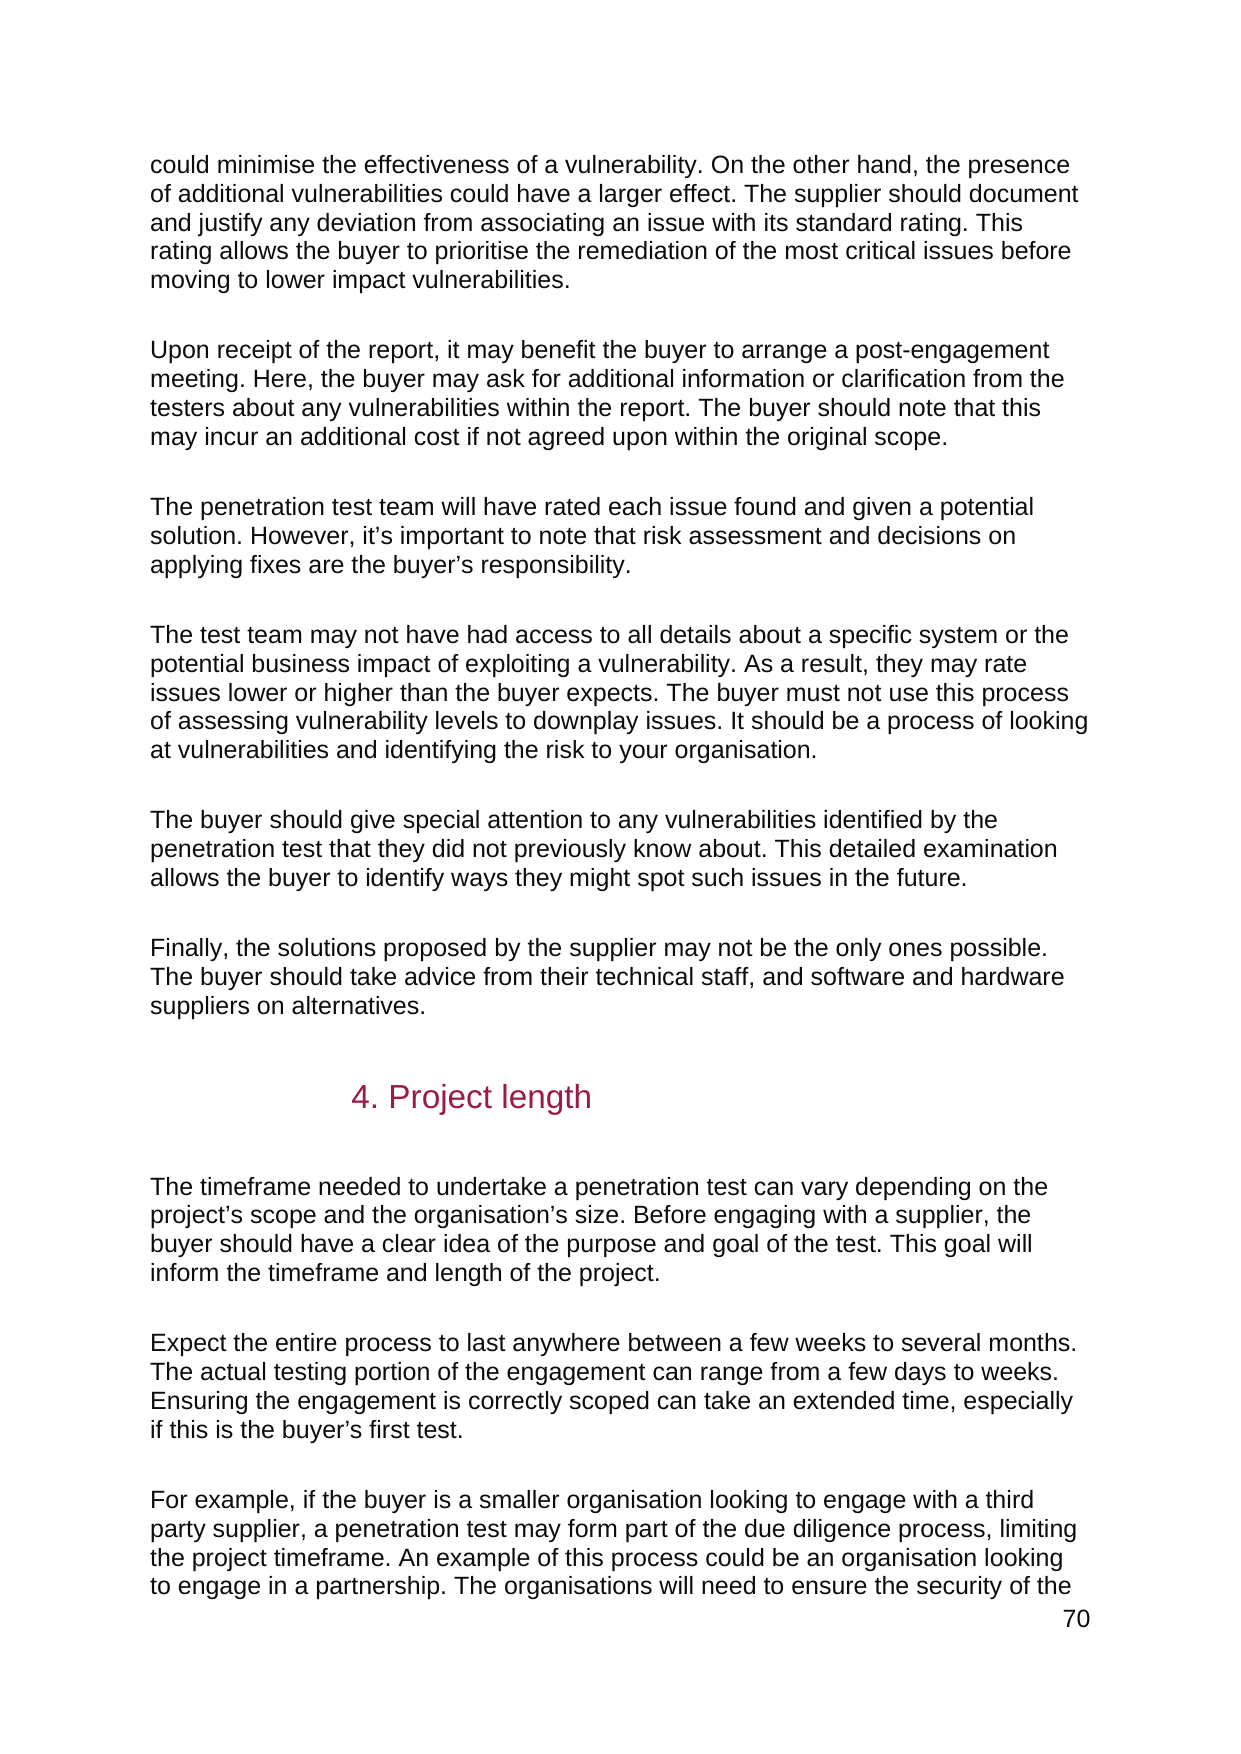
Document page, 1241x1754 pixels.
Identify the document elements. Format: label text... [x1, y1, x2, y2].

text For example, if the buyer is a smaller organisation looking to engage with a third party supplier, a penetration test may form part of the due diligence process, limiting the project timeframe. An example of this process could be an organisation looking to engage in a partnership. The organisations will need to ensure the security of the [150, 1485, 1090, 1600]
text The timeframe needed to undertake a penetration test can vary depending on the project’s scope and the organisation’s size. Before engaging with a supplier, the buyer should have a clear idea of the purpose and goal of the test. This goal will inform the timeframe and length of the project. [150, 1172, 1090, 1287]
text Expect the entire process to last anywhere between a few weeks to several months. The actual testing portion of the engagement can range from a few days to weeks. Ensuring the engagement is correctly scoped can take an extended time, especially if this is the buyer’s first test. [150, 1328, 1090, 1443]
text The penetration test team will have rated each issue found and given a potential solution. However, it’s important to note that risk assessment and decisions on applying fixes are the buyer’s responsibility. [150, 492, 1090, 578]
text Finally, the solutions proposed by the supplier may not be the only ones possible. The buyer should take advice from their technical staff, and software and hardware suppliers on alternatives. [150, 933, 1090, 1019]
subtitle 4. Project length [150, 1074, 1090, 1117]
text The buyer should give special attention to any vulnerabilities identified by the penetration test that they did not previously know about. This detailed examination allows the buyer to identify ways they might spot such issues in the future. [150, 805, 1090, 892]
text Upon receipt of the report, it may benefit the buyer to arrange a post-engagement meeting. Here, the buyer may ask for additional information or clarification from the testers about any vulnerabilities within the report. The buyer should note that this may incur an additional cost if not agreed upon within the original scope. [150, 335, 1090, 450]
text The test team may not have had access to all details about a specific system or the potential business impact of exploiting a vulnerability. As a result, they may rate issues lower or higher than the buyer expects. The buyer must not use this process of assessing vulnerability levels to downplay issues. It should be a process of looking at vulnerabilities and identifying the risk to your organisation. [150, 620, 1090, 764]
text could minimise the effectiveness of a vulnerability. On the other hand, the presence of additional vulnerabilities could have a larger effect. The supplier should document and justify any deviation from associating an issue with its standard rating. This rating allows the buyer to prioritise the remediation of the most critical issues before moving to lower impact vulnerabilities. [150, 150, 1090, 294]
